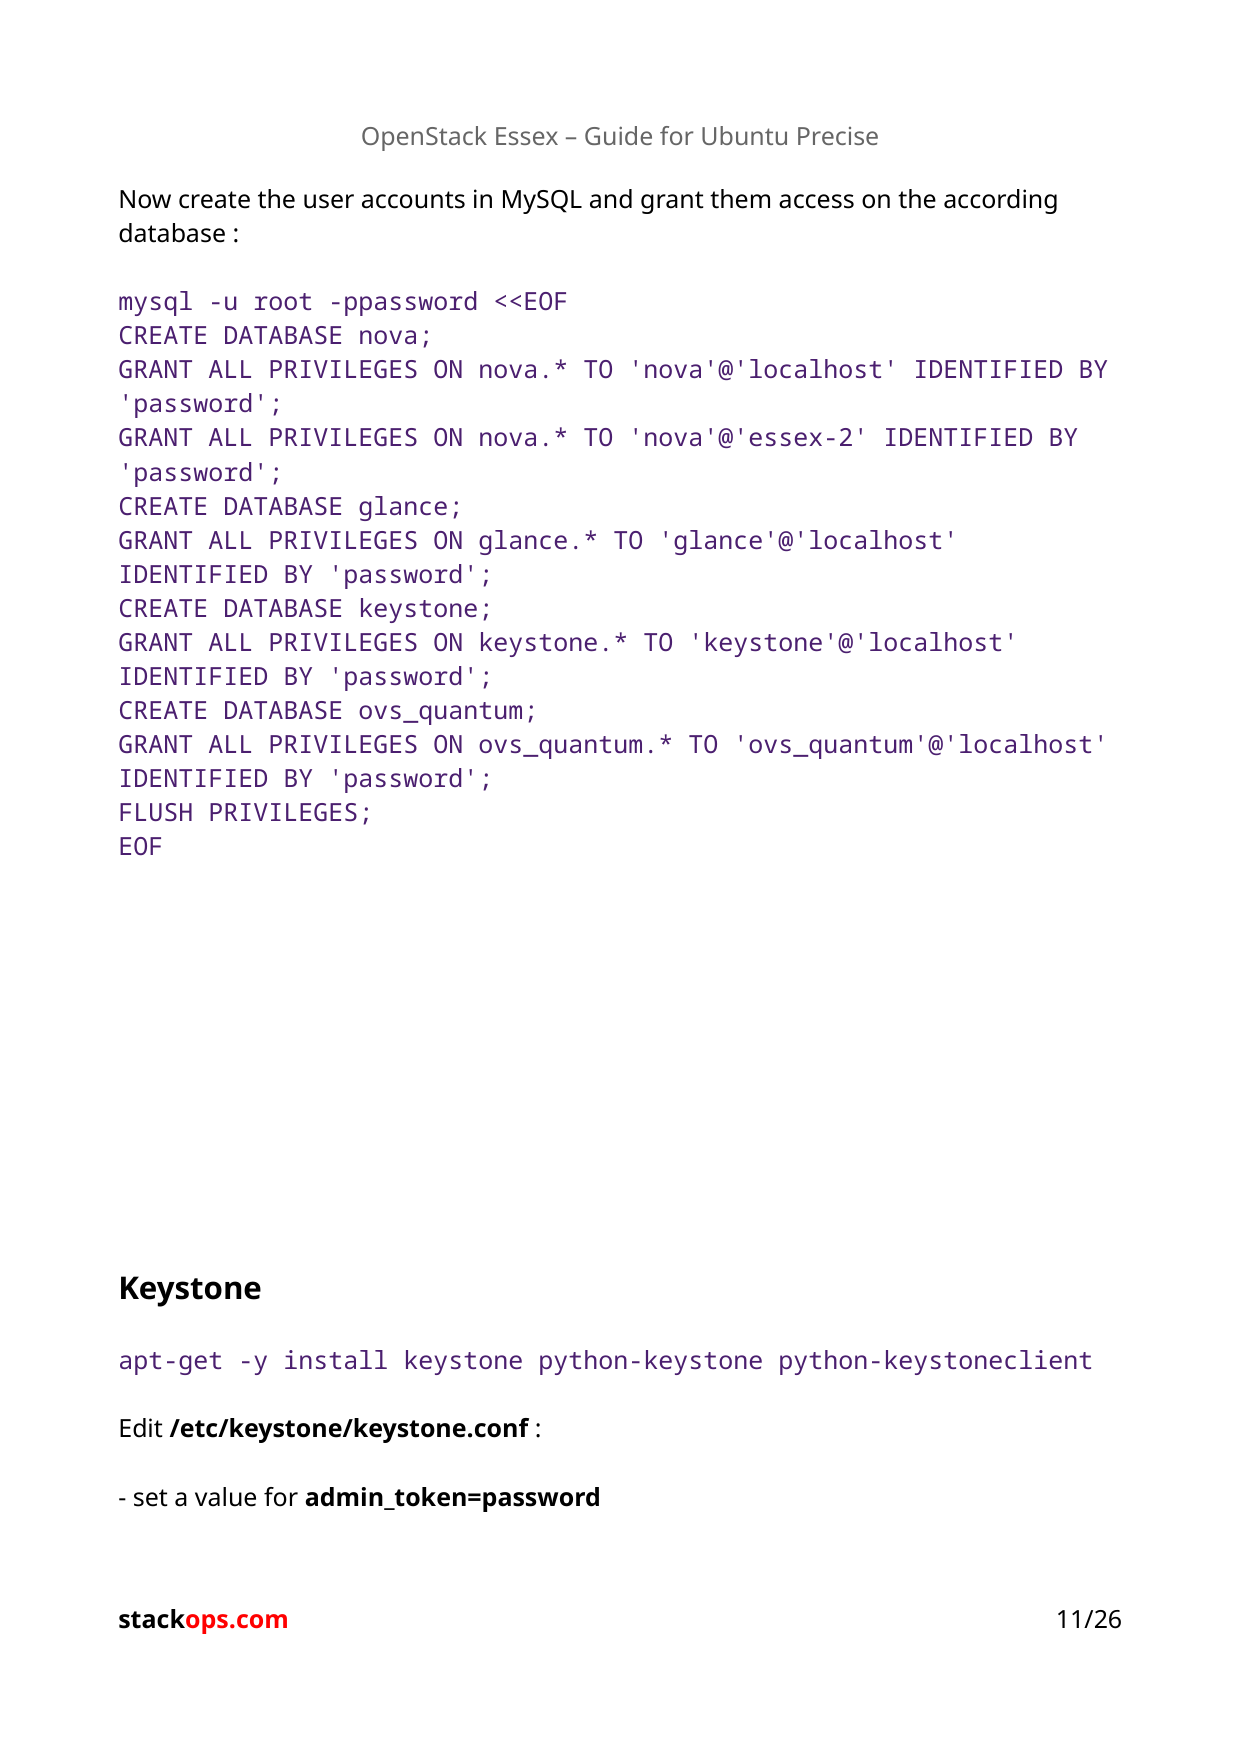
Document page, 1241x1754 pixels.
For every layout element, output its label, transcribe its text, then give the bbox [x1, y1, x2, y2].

text CREATE DATABASE glance; [118, 488, 1122, 522]
text CREATE DATABASE ovs_quantum; [118, 693, 1122, 727]
text GRANT ALL PRIVILEGES ON ovs_quantum.* TO 'ovs_quantum'@'localhost' IDENTIFIED BY 'password'; [118, 727, 1122, 795]
text CREATE DATABASE keystone; [118, 590, 1122, 624]
text apt-get -y install keystone python-keystone python-keystoneclient [118, 1343, 1122, 1377]
text GRANT ALL PRIVILEGES ON nova.* TO 'nova'@'localhost' IDENTIFIED BY 'password'; [118, 352, 1122, 420]
text Now create the user accounts in MySQL and grant them access on the according database : [118, 182, 1122, 250]
text GRANT ALL PRIVILEGES ON keystone.* TO 'keystone'@'localhost' IDENTIFIED BY 'password'; [118, 624, 1122, 693]
text Keystone [118, 1266, 1122, 1309]
text Edit /etc/keystone/keystone.conf : [118, 1411, 1122, 1445]
text EOF [118, 829, 1122, 863]
text FLUSH PRIVILEGES; [118, 795, 1122, 829]
text GRANT ALL PRIVILEGES ON glance.* TO 'glance'@'localhost' IDENTIFIED BY 'password'; [118, 522, 1122, 590]
text - set a value for admin_token=password [118, 1479, 1122, 1513]
text mysql -u root -ppassword <<EOF [118, 284, 1122, 318]
text CREATE DATABASE nova; [118, 318, 1122, 352]
text GRANT ALL PRIVILEGES ON nova.* TO 'nova'@'essex-2' IDENTIFIED BY 'password'; [118, 420, 1122, 488]
